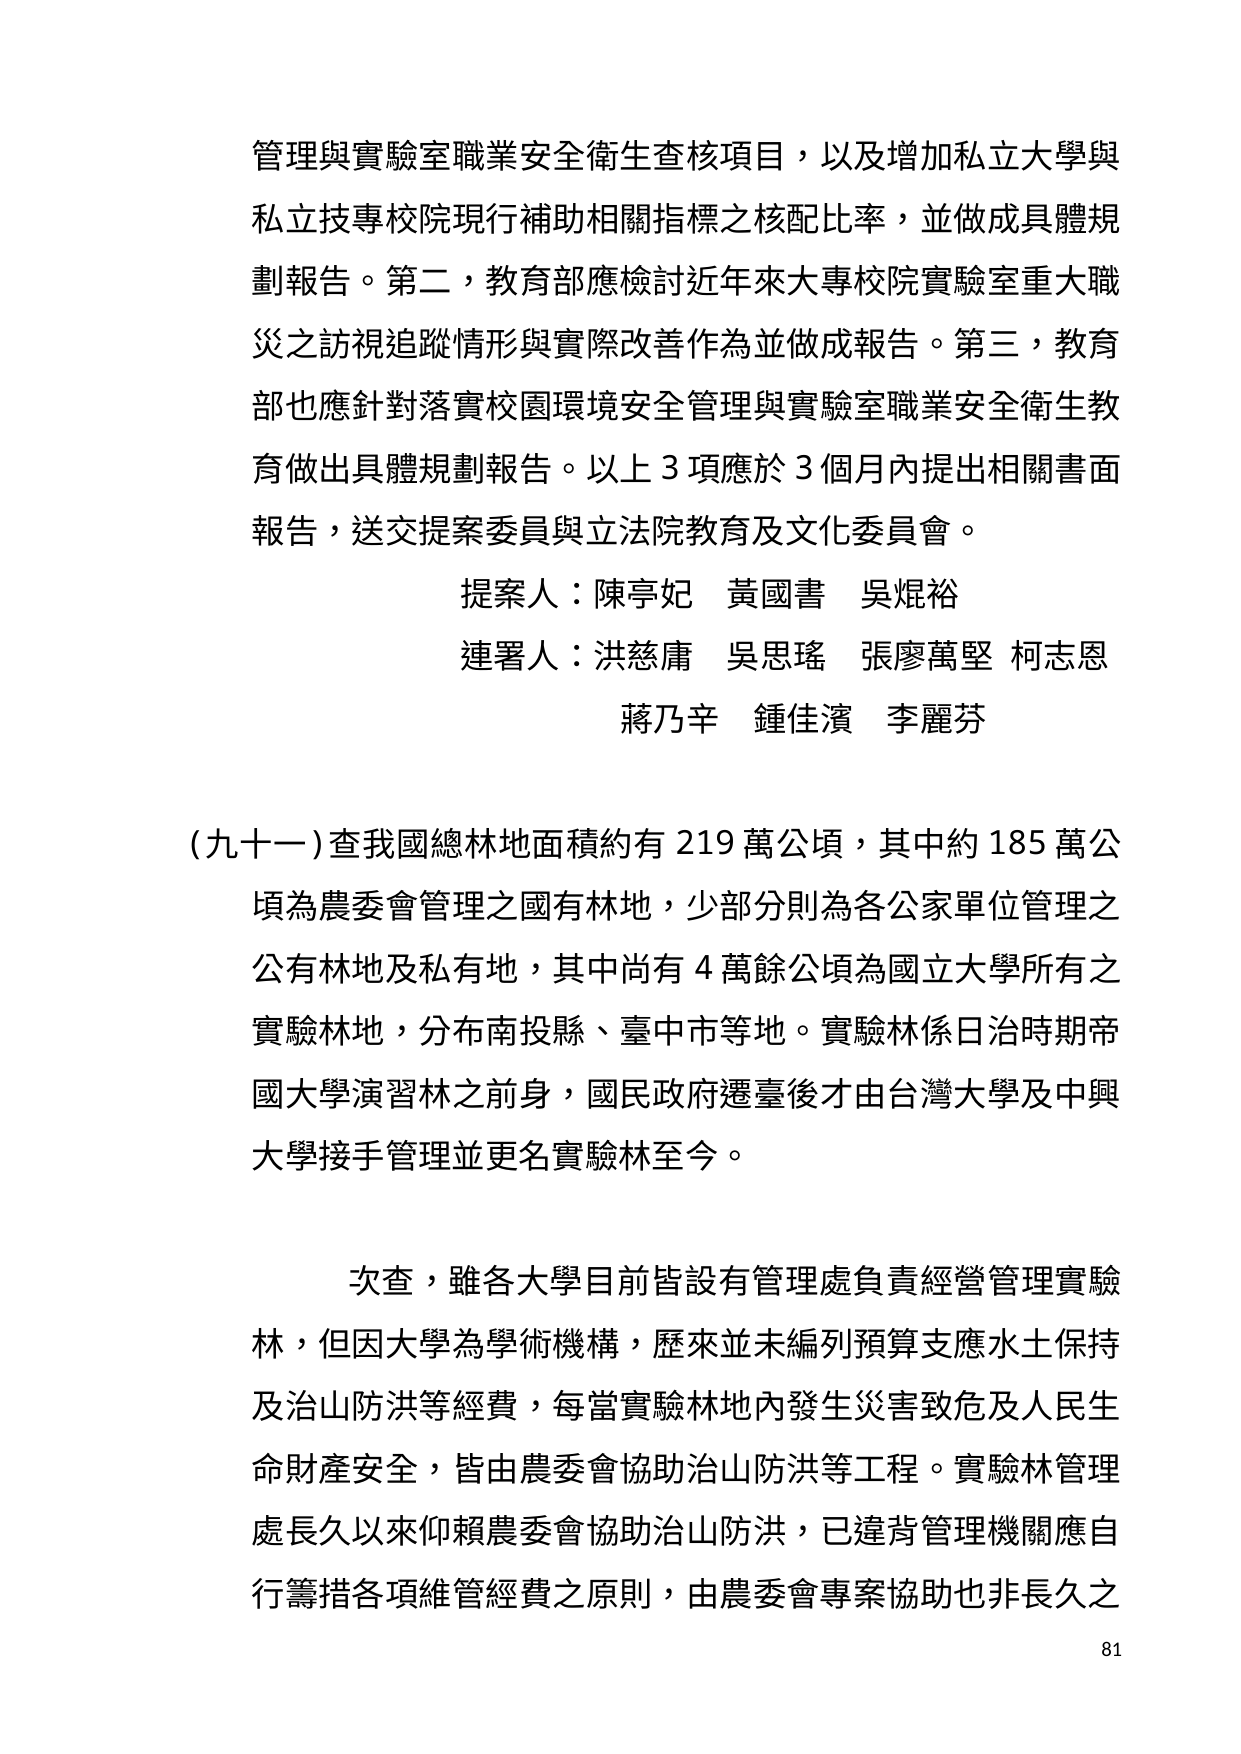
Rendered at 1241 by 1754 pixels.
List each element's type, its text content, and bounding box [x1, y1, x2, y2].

text 連署人：洪慈庸 吳思瑤 張廖萬堅 柯志恩 [460, 612, 1122, 675]
text 管理與實驗室職業安全衛生查核項目，以及增加私立大學與私立技專校院現行補助相關指標之核配比率，並做成具體規劃報告。第二，教育部應檢討近年來大專校院實驗室重大職災之訪視追蹤情形與實際改善作為並做成報告。第三，教育部也應針對落實校園環境安全管理與實驗室職業安全衛生教育做出具體規劃報告。以上3項應於3個月內提出相關書面報告，送交提案委員與立法院教育及文化委員會。 [185, 112, 1122, 550]
text 提案人：陳亭妃 黃國書 吳焜裕 [460, 550, 1122, 612]
text 蔣乃辛 鍾佳濱 李麗芬 [460, 675, 1122, 737]
text (九十一)查我國總林地面積約有219萬公頃，其中約185萬公頃為農委會管理之國有林地，少部分則為各公家單位管理之公有林地及私有地，其中尚有4萬餘公頃為國立大學所有之實驗林地，分布南投縣、臺中市等地。實驗林係日治時期帝國大學演習林之前身，國民政府遷臺後才由台灣大學及中興大學接手管理並更名實驗林至今。 [185, 800, 1122, 1175]
text 次查，雖各大學目前皆設有管理處負責經營管理實驗林，但因大學為學術機構，歷來並未編列預算支應水土保持及治山防洪等經費，每當實驗林地內發生災害致危及人民生命財產安全，皆由農委會協助治山防洪等工程。實驗林管理處長久以來仰賴農委會協助治山防洪，已違背管理機關應自行籌措各項維管經費之原則，由農委會專案協助也非長久之 [185, 1237, 1122, 1612]
